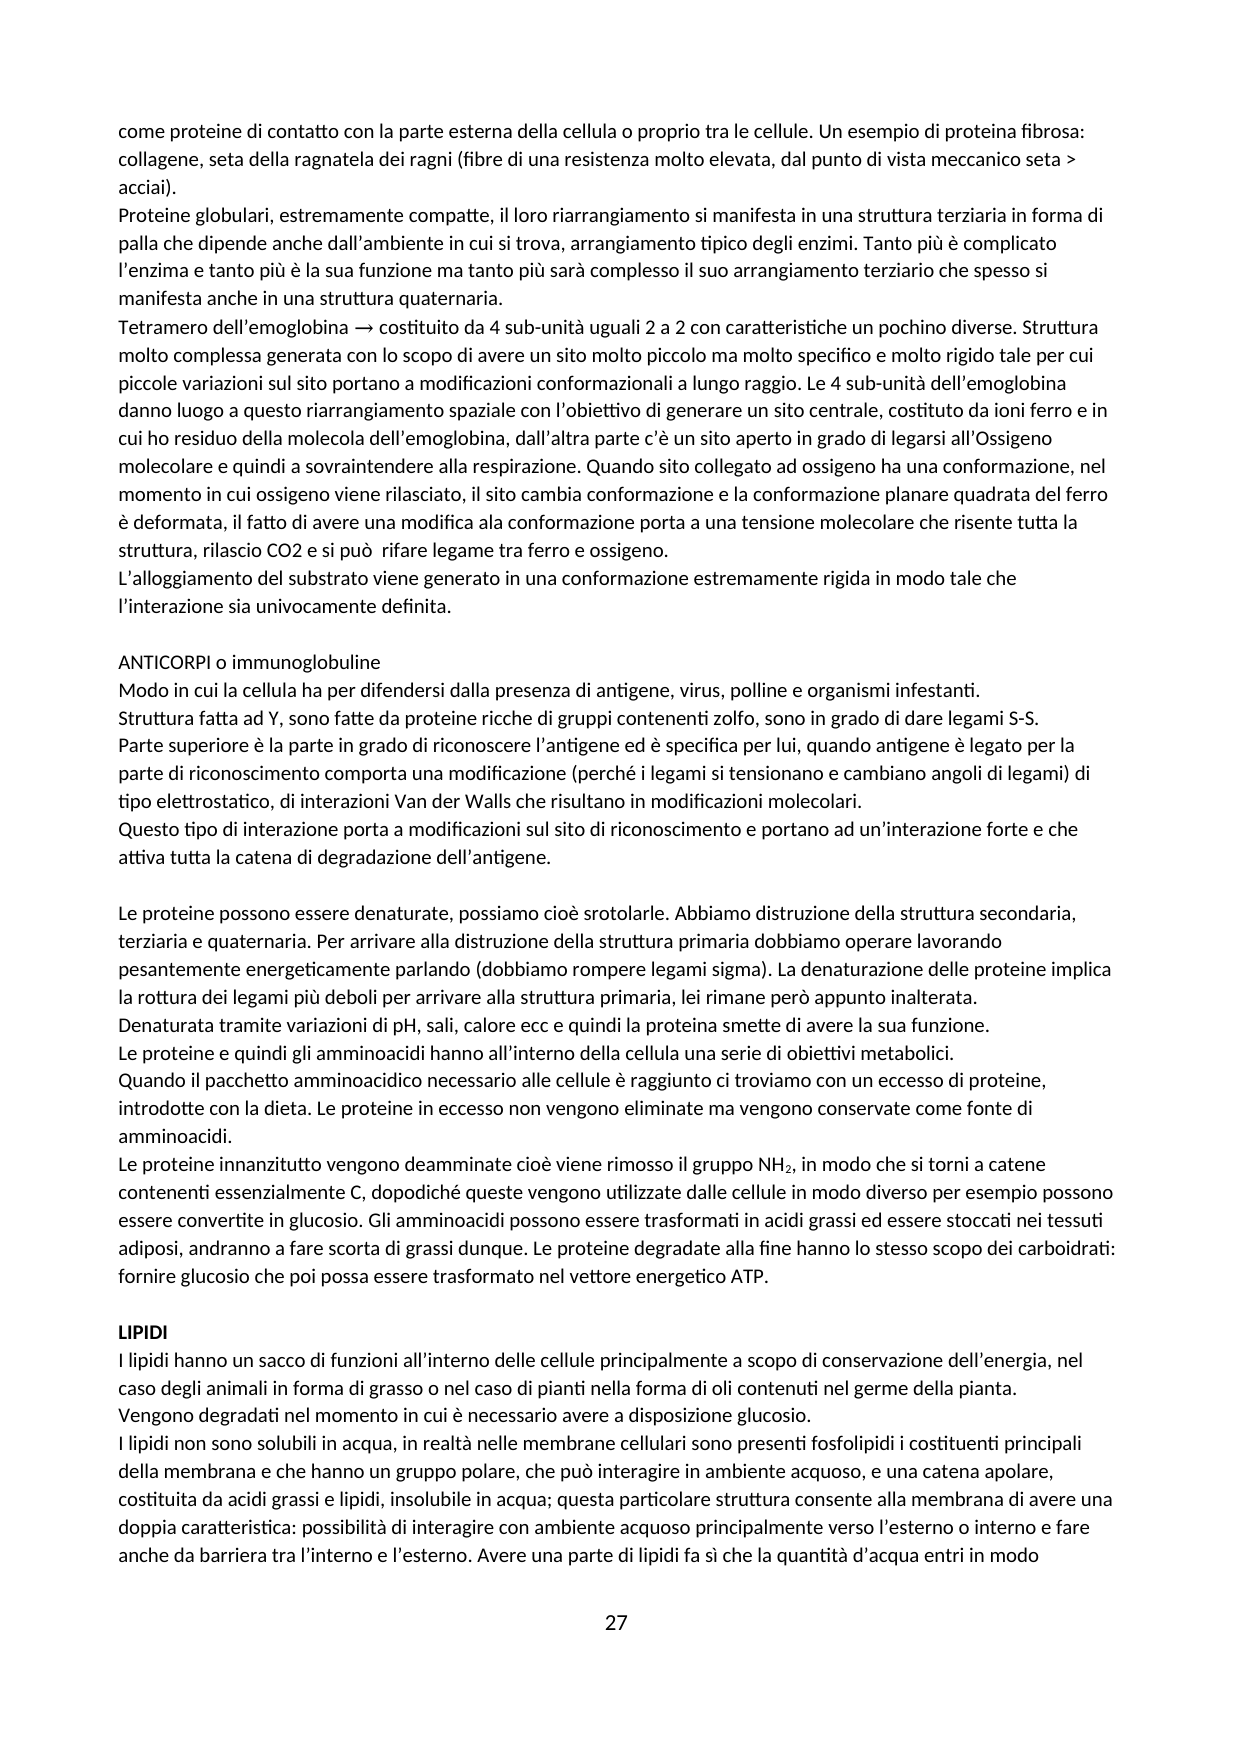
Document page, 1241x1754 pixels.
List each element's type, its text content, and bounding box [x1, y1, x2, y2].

text come proteine di contatto con la parte esterna della cellula o proprio tra le cellule. Un esempio di proteina fibrosa: collagene, seta della ragnatela dei ragni (fibre di una resistenza molto elevata, dal punto di vista meccanico seta > acciai). Proteine globulari, estremamente compatte, il loro riarrangiamento si manifesta in una struttura terziaria in forma di palla che dipende anche dall’ambiente in cui si trova, arrangiamento tipico degli enzimi. Tanto più è complicato l’enzima e tanto più è la sua funzione ma tanto più sarà complesso il suo arrangiamento terziario che spesso si manifesta anche in una struttura quaternaria. Tetramero dell’emoglobina → costituito da 4 sub-unità uguali 2 a 2 con caratteristiche un pochino diverse. Struttura molto complessa generata con lo scopo di avere un sito molto piccolo ma molto specifico e molto rigido tale per cui piccole variazioni sul sito portano a modificazioni conformazionali a lungo raggio. Le 4 sub-unità dell’emoglobina danno luogo a questo riarrangiamento spaziale con l’obiettivo di generare un sito centrale, costituto da ioni ferro e in cui ho residuo della molecola dell’emoglobina, dall’altra parte c’è un sito aperto in grado di legarsi all’Ossigeno molecolare e quindi a sovraintendere alla respirazione. Quando sito collegato ad ossigeno ha una conformazione, nel momento in cui ossigeno viene rilasciato, il sito cambia conformazione e la conformazione planare quadrata del ferro è deformata, il fatto di avere una modifica ala conformazione porta a una tensione molecolare che risente tutta la struttura, rilascio CO2 e si può rifare legame tra ferro e ossigeno. L’alloggiamento del substrato viene generato in una conformazione estremamente rigida in modo tale che l’interazione sia univocamente definita. ANTICORPI o immunoglobuline Modo in cui la cellula ha per difendersi dalla presenza di antigene, virus, polline e organismi infestanti. Struttura fatta ad Y, sono fatte da proteine ricche di gruppi contenenti zolfo, sono in grado di dare legami S-S. Parte superiore è la parte in grado di riconoscere l’antigene ed è specifica per lui, quando antigene è legato per la parte di riconoscimento comporta una modificazione (perché i legami si tensionano e cambiano angoli di legami) di tipo elettrostatico, di interazioni Van der Walls che risultano in modificazioni molecolari. Questo tipo di interazione porta a modificazioni sul sito di riconoscimento e portano ad un’interazione forte e che attiva tutta la catena di degradazione dell’antigene. Le proteine possono essere denaturate, possiamo cioè srotolarle. Abbiamo distruzione della struttura secondaria, terziaria e quaternaria. Per arrivare alla distruzione della struttura primaria dobbiamo operare lavorando pesantemente energeticamente parlando (dobbiamo rompere legami sigma). La denaturazione delle proteine implica la rottura dei legami più deboli per arrivare alla struttura primaria, lei rimane però appunto inalterata. Denaturata tramite variazioni di pH, sali, calore ecc e quindi la proteina smette di avere la sua funzione. Le proteine e quindi gli amminoacidi hanno all’interno della cellula una serie di obiettivi metabolici. Quando il pacchetto amminoacidico necessario alle cellule è raggiunto ci troviamo con un eccesso di proteine, introdotte con la dieta. Le proteine in eccesso non vengono eliminate ma vengono conservate come fonte di amminoacidi. Le proteine innanzitutto vengono deamminate cioè viene rimosso il gruppo NH2, in modo che si torni a catene contenenti essenzialmente C, dopodiché queste vengono utilizzate dalle cellule in modo diverso per esempio possono essere convertite in glucosio. Gli amminoacidi possono essere trasformati in acidi grassi ed essere stoccati nei tessuti adiposi, andranno a fare scorta di grassi dunque. Le proteine degradate alla fine hanno lo stesso scopo dei carboidrati: fornire glucosio che poi possa essere trasformato nel vettore energetico ATP. LIPIDI I lipidi hanno un sacco di funzioni all’interno delle cellule principalmente a scopo di conservazione dell’energia, nel caso degli animali in forma di grasso o nel caso di pianti nella forma di oli contenuti nel germe della pianta. Vengono degradati nel momento in cui è necessario avere a disposizione glucosio. I lipidi non sono solubili in acqua, in realtà nelle membrane cellulari sono presenti fosfolipidi i costituenti principali della membrana e che hanno un gruppo polare, che può interagire in ambiente acquoso, e una catena apolare, costituita da acidi grassi e lipidi, insolubile in acqua; questa particolare struttura consente alla membrana di avere una doppia caratteristica: possibilità di interagire con ambiente acquoso principalmente verso l’esterno o interno e fare anche da barriera tra l’interno e l’esterno. Avere una parte di lipidi fa sì che la quantità d’acqua entri in modo [118, 118, 1122, 1568]
